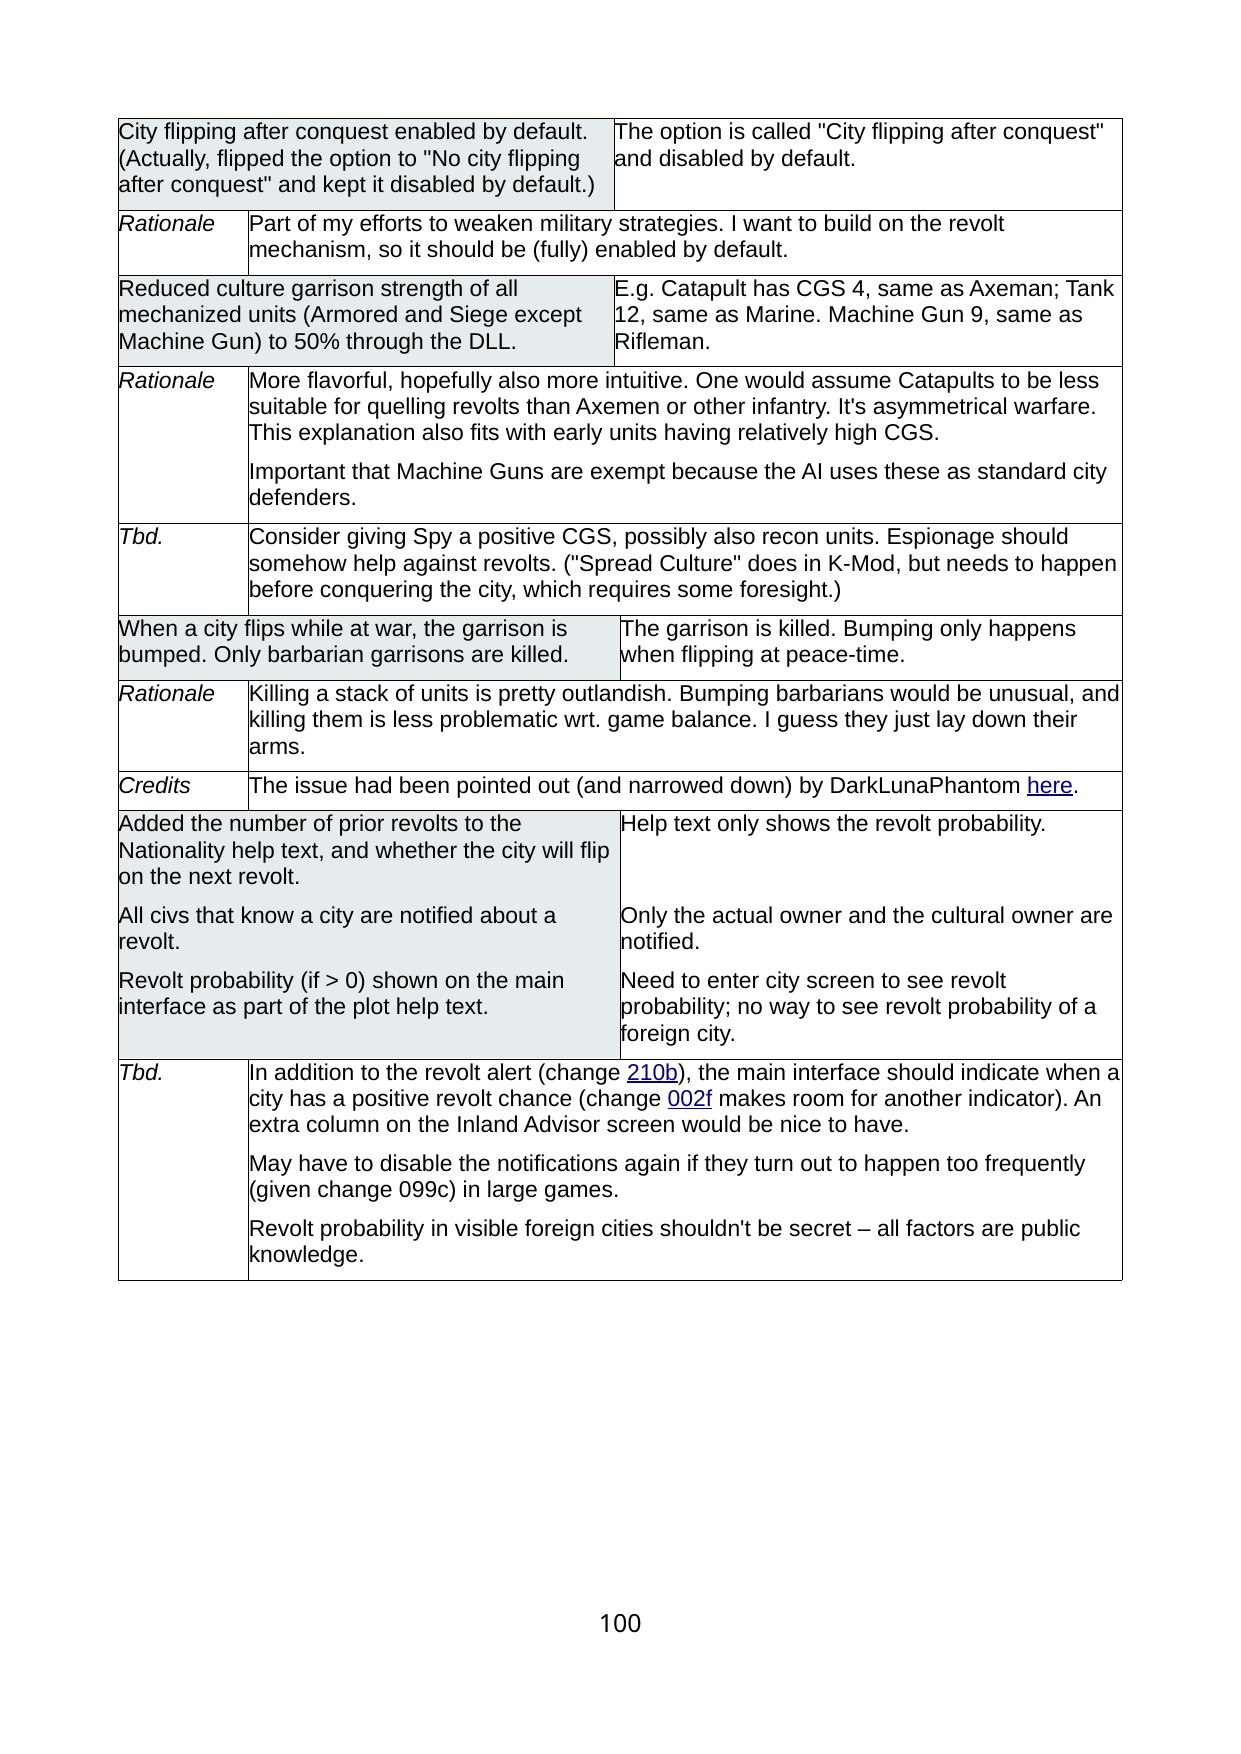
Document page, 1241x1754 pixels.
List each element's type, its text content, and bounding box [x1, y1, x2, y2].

table_cell Help text only shows the revolt probability. Only the actual owner and the cultural owner are notified. Need to enter city screen to see revolt probability; no way to see revolt probability of a foreign city. [621, 811, 1122, 1058]
table_cell The issue had been pointed out (and narrowed down) by DarkLunaPhantom here. [249, 772, 1122, 810]
table_cell More flavorful, hopefully also more intuitive. One would assume Catapults to be less suitable for quelling revolts than Axemen or other infantry. It's asymmetrical warfare. This explanation also fits with early units having relatively high CGS. Important that Machine Guns are exempt because the AI uses these as standard city defenders. [249, 367, 1122, 523]
table_cell Credits [119, 772, 248, 810]
table_cell Tbd. [119, 524, 248, 615]
table_cell The option is called "City flipping after conquest" and disabled by default. [615, 119, 1122, 210]
table_cell E.g. Catapult has CGS 4, same as Axeman; Tank 12, same as Marine. Machine Gun 9, same as Rifleman. [615, 276, 1122, 366]
table_cell Part of my efforts to weaken military strategies. I want to build on the revolt mechanism, so it should be (fully) enabled by default. [249, 211, 1122, 275]
table_cell Added the number of prior revolts to the Nationality help text, and whether the city will flip on the next revolt. All civs that know a city are notified about a revolt. Revolt probability (if > 0) shown on the main interface as part of the plot help text. [119, 811, 620, 1058]
table_cell Reduced culture garrison strength of all mechanized units (Armored and Siege except Machine Gun) to 50% through the DLL. [119, 276, 614, 366]
table_cell Tbd. [119, 1060, 248, 1280]
table_cell In addition to the revolt alert (change 210b), the main interface should indicate when a city has a positive revolt chance (change 002f makes room for another indicator). An extra column on the Inland Advisor screen would be nice to have. May have to disable the notifications again if they turn out to happen too frequently (given change 099c) in large games. Revolt probability in visible foreign cities shouldn't be secret – all factors are public knowledge. [249, 1060, 1122, 1280]
table_cell Consider giving Spy a positive CGS, possibly also recon units. Espionage should somehow help against revolts. ("Spread Culture" does in K-Mod, but needs to happen before conquering the city, which requires some foresight.) [249, 524, 1122, 615]
table_cell The garrison is killed. Bumping only happens when flipping at peace-time. [621, 616, 1122, 680]
table_cell Rationale [119, 681, 248, 771]
table_cell City flipping after conquest enabled by default. (Actually, flipped the option to "No city flipping after conquest" and kept it disabled by default.) [119, 119, 614, 210]
table_cell When a city flips while at war, the garrison is bumped. Only barbarian garrisons are killed. [119, 616, 620, 680]
table_cell Rationale [119, 367, 248, 523]
table_cell Rationale [119, 211, 248, 275]
table_cell Killing a stack of units is pretty outlandish. Bumping barbarians would be unusual, and killing them is less problematic wrt. game balance. I guess they just lay down their arms. [249, 681, 1122, 771]
